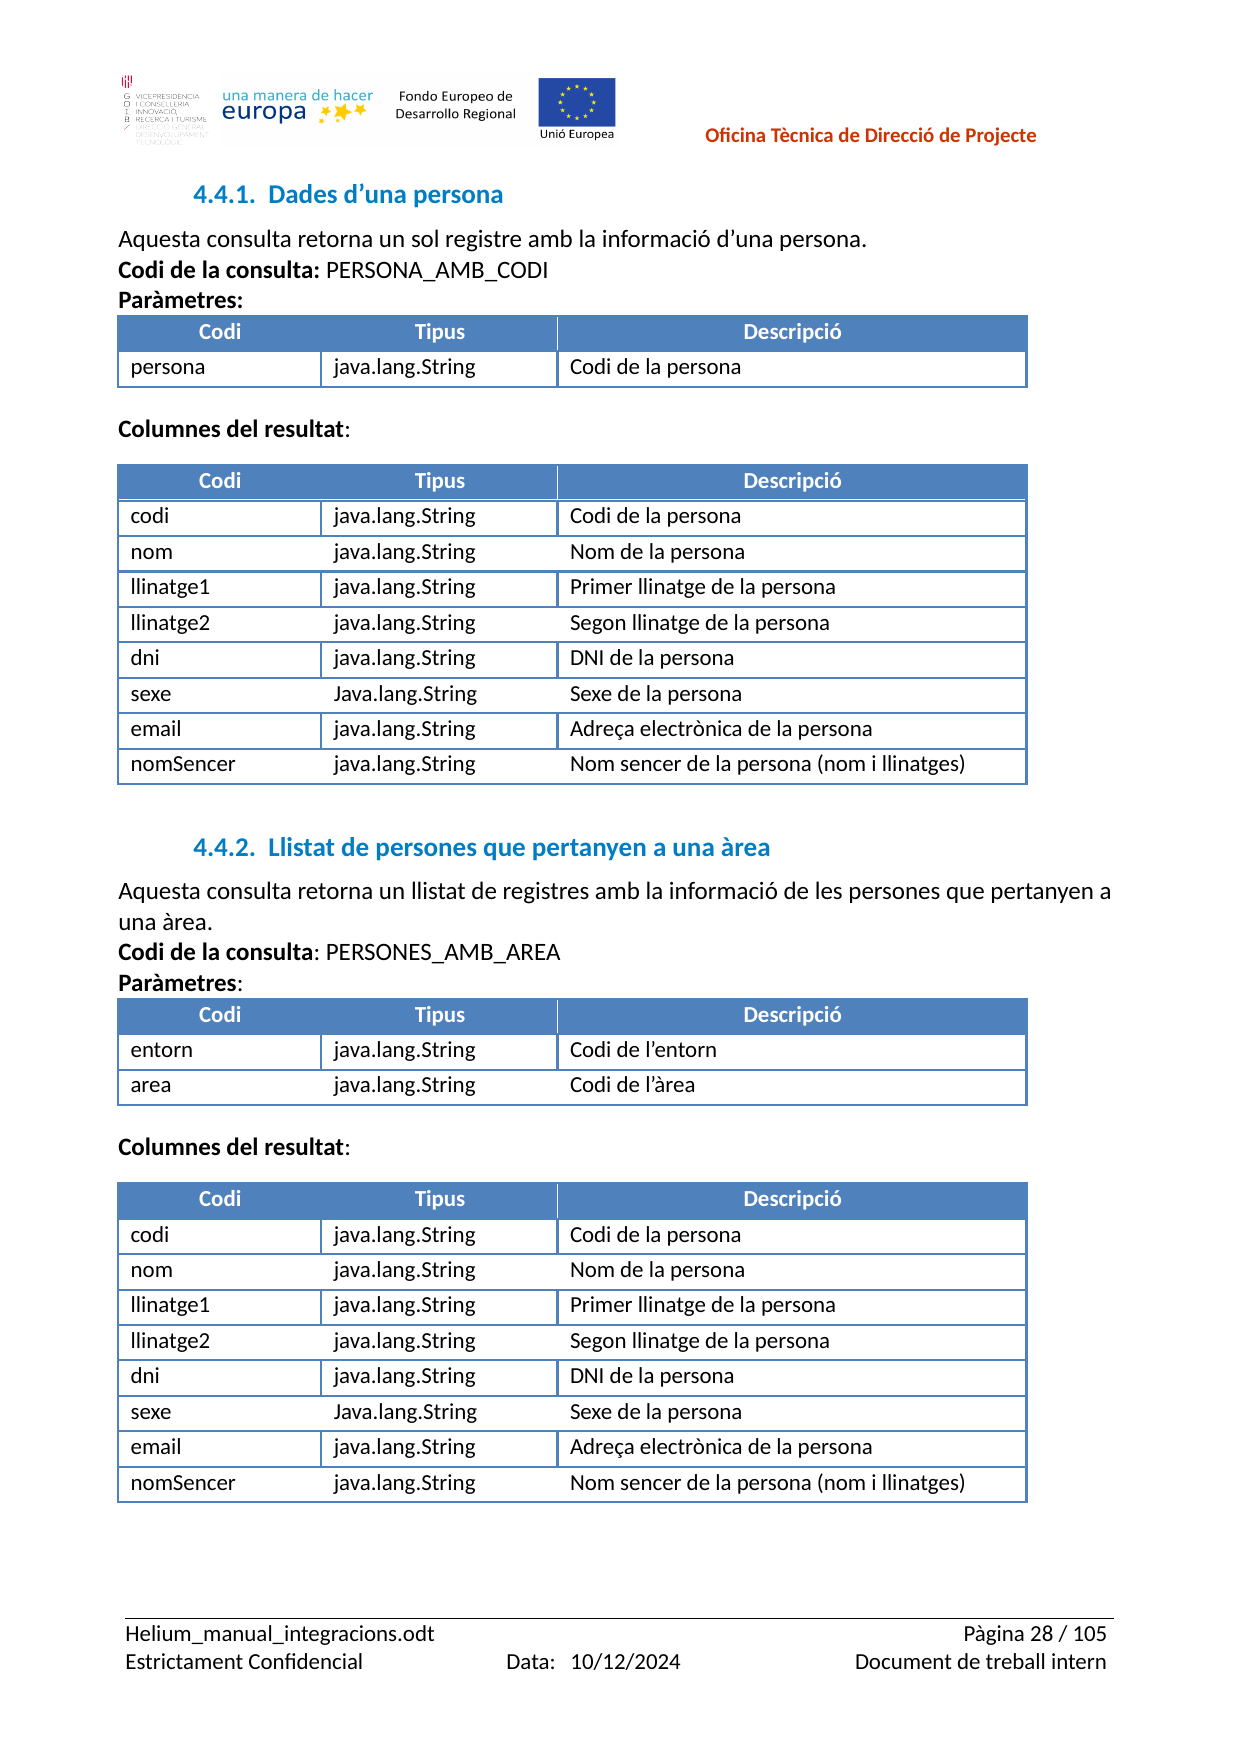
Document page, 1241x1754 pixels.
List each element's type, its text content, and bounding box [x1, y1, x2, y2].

table_cell nom [119, 1255, 321, 1288]
table_header Codi [119, 1000, 321, 1033]
table_cell llinatge2 [119, 608, 321, 641]
table_cell Primer llinatge de la persona [559, 573, 1025, 606]
table_header Tipus [321, 317, 557, 350]
table_cell Codi de la persona [559, 502, 1025, 535]
text Columnes del resultat: [118, 1131, 1122, 1161]
table_cell java.lang.String [321, 750, 557, 783]
table_cell nomSencer [119, 1468, 321, 1501]
table_cell java.lang.String [322, 1361, 556, 1395]
table_cell llinatge1 [119, 1291, 320, 1324]
table_cell Java.lang.String [321, 679, 557, 712]
table_cell java.lang.String [321, 1468, 557, 1501]
table_cell sexe [119, 679, 321, 712]
table_cell codi [119, 1220, 320, 1253]
table_header Descripció [558, 466, 1025, 499]
text Columnes del resultat: [118, 413, 1122, 443]
table_cell llinatge1 [119, 573, 320, 606]
table_cell codi [119, 502, 320, 535]
table_cell Primer llinatge de la persona [559, 1291, 1025, 1324]
table_cell java.lang.String [321, 1326, 557, 1359]
table_cell java.lang.String [322, 352, 556, 386]
table_cell Segon llinatge de la persona [558, 1326, 1025, 1359]
subtitle Dades d’una persona [193, 178, 1122, 211]
table_cell Nom sencer de la persona (nom i llinatges) [558, 750, 1025, 783]
table_cell java.lang.String [322, 1432, 556, 1466]
table_header Codi [119, 317, 321, 350]
table_header Descripció [558, 1184, 1025, 1218]
table_header Descripció [558, 1000, 1025, 1033]
table_header Codi [119, 466, 321, 499]
subtitle Llistat de persones que pertanyen a una àrea [193, 830, 1122, 863]
table_cell Nom sencer de la persona (nom i llinatges) [558, 1468, 1025, 1501]
table_cell java.lang.String [322, 1220, 556, 1253]
table_cell Codi de l’àrea [558, 1071, 1025, 1104]
table_cell Segon llinatge de la persona [558, 608, 1025, 641]
table_cell sexe [119, 1397, 321, 1430]
table_cell entorn [119, 1035, 320, 1068]
table_cell Sexe de la persona [558, 679, 1025, 712]
table_cell nom [119, 537, 321, 570]
table_cell DNI de la persona [559, 1361, 1025, 1395]
table_header Codi [119, 1184, 321, 1218]
table_cell java.lang.String [322, 643, 556, 677]
text Codi de la consulta: PERSONA_AMB_CODI [118, 254, 1122, 284]
table_cell Nom de la persona [558, 1255, 1025, 1288]
table_cell email [119, 1432, 320, 1466]
table_header Descripció [558, 317, 1025, 350]
table_cell nomSencer [119, 750, 321, 783]
table_header Tipus [321, 1000, 557, 1033]
table_cell java.lang.String [322, 714, 556, 747]
table_cell java.lang.String [322, 502, 556, 535]
text Codi de la consulta: PERSONES_AMB_AREA [118, 937, 1122, 967]
table_cell email [119, 714, 320, 747]
table_cell Codi de l’entorn [559, 1035, 1025, 1068]
text Aquesta consulta retorna un llistat de registres amb la informació de les persones que pertanyen a una àrea. [118, 876, 1122, 937]
table_cell java.lang.String [322, 1035, 556, 1068]
text Paràmetres: [118, 967, 1122, 998]
picture [118, 73, 213, 147]
table_cell DNI de la persona [559, 643, 1025, 677]
table_header Tipus [321, 466, 557, 499]
table_cell java.lang.String [321, 608, 557, 641]
table_cell dni [119, 1361, 320, 1395]
table_header Tipus [321, 1184, 557, 1218]
table_cell Sexe de la persona [558, 1397, 1025, 1430]
text Paràmetres: [118, 284, 1122, 315]
text Aquesta consulta retorna un sol registre amb la informació d’una persona. [118, 223, 1122, 254]
table_cell Java.lang.String [321, 1397, 557, 1430]
table_cell Codi de la persona [559, 1220, 1025, 1253]
table_cell Nom de la persona [558, 537, 1025, 570]
picture [219, 73, 621, 147]
table_cell java.lang.String [322, 573, 556, 606]
table_cell dni [119, 643, 320, 677]
table_cell java.lang.String [321, 1255, 557, 1288]
table_cell Adreça electrònica de la persona [559, 714, 1025, 747]
table_cell llinatge2 [119, 1326, 321, 1359]
table_cell area [119, 1071, 321, 1104]
table_cell Codi de la persona [559, 352, 1025, 386]
table_cell java.lang.String [321, 537, 557, 570]
table_cell java.lang.String [322, 1291, 556, 1324]
table_cell persona [119, 352, 320, 386]
table_cell Adreça electrònica de la persona [559, 1432, 1025, 1466]
table_cell java.lang.String [321, 1071, 557, 1104]
